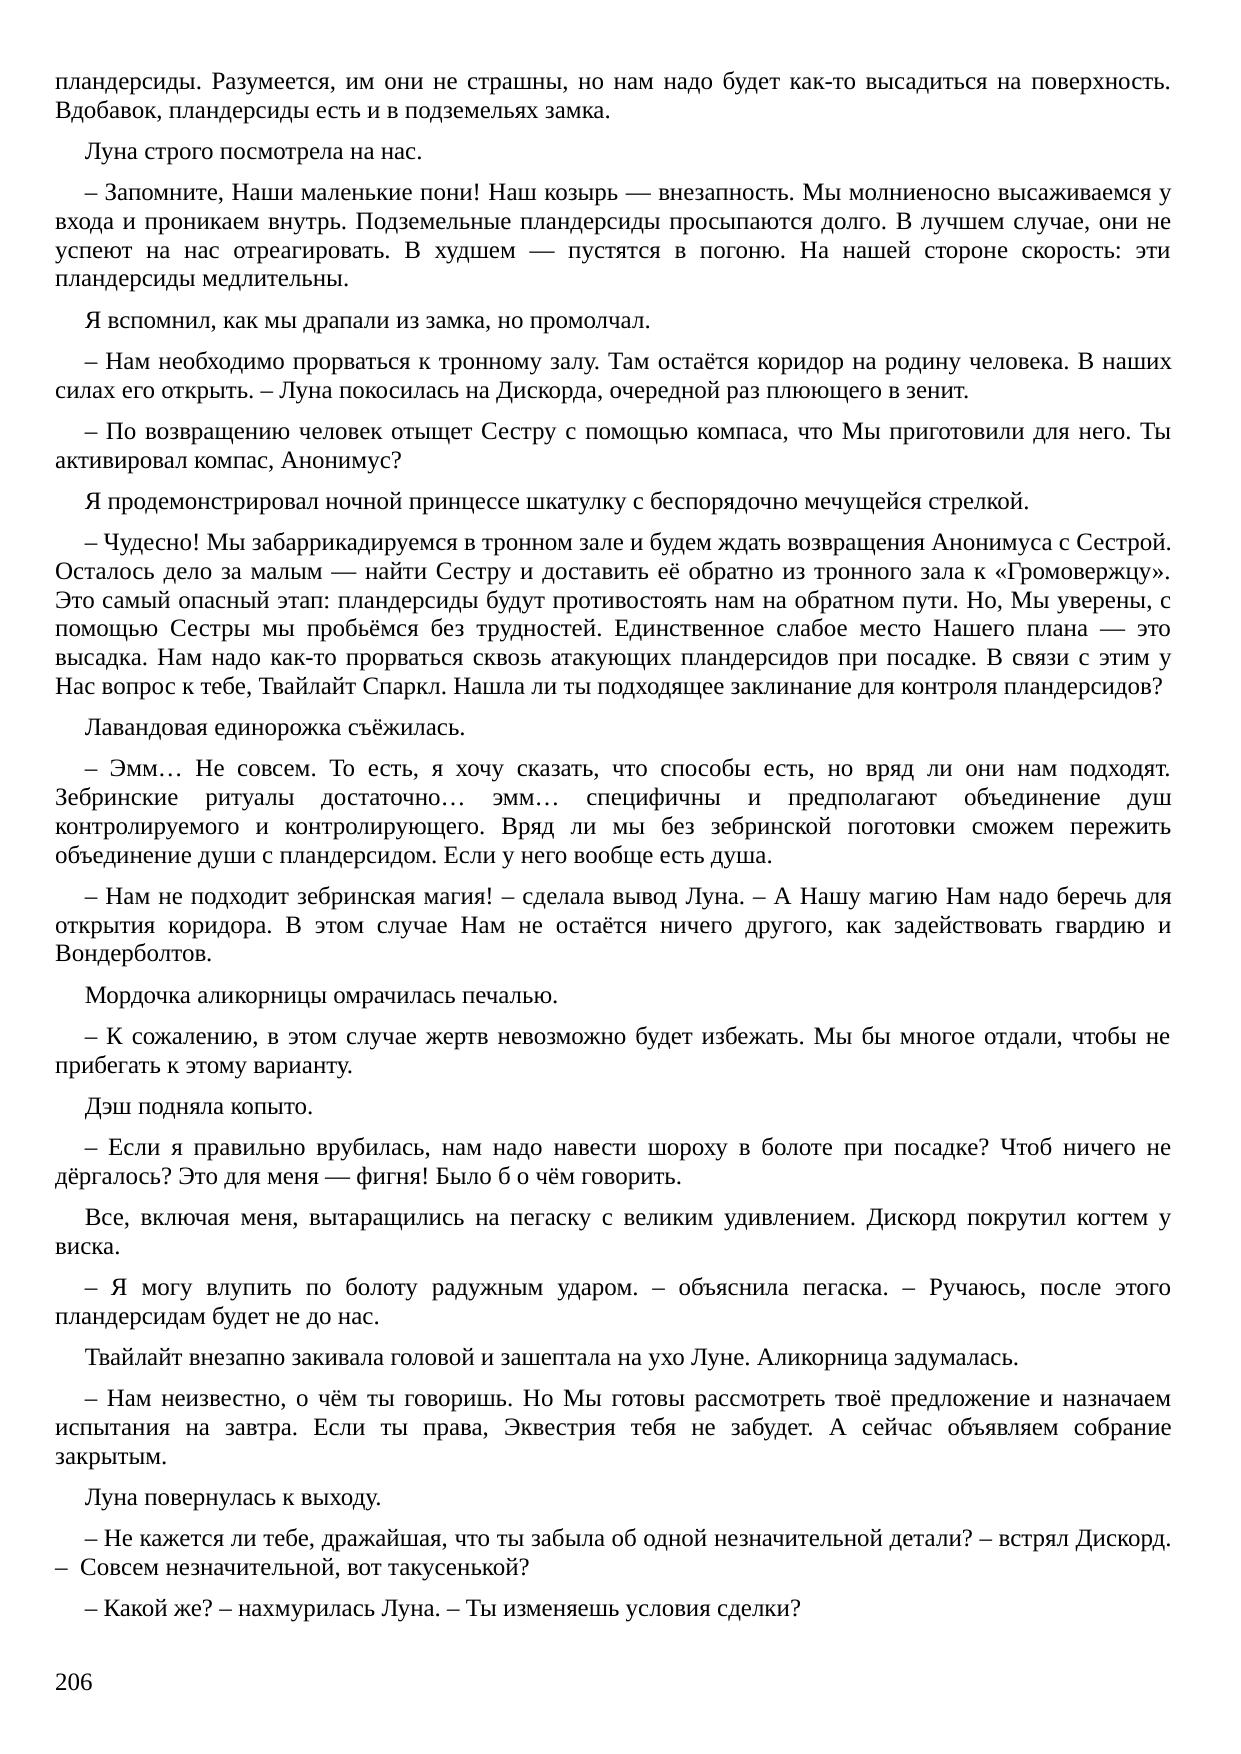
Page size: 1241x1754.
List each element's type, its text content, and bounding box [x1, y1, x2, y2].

text Дэш подняла копыто. [55, 1091, 1173, 1120]
text – Если я правильно врубилась, нам надо навести шороху в болоте при посадке? Чтоб ничего не дёргалось? Это для меня — фигня! Было б о чём говорить. [55, 1132, 1173, 1190]
text – Чудесно! Мы забаррикадируемся в тронном зале и будем ждать возвращения Анонимуса с Сестрой. Осталось дело за малым — найти Сестру и доставить её обратно из тронного зала к «Громовержцу». Это самый опасный этап: пландерсиды будут противостоять нам на обратном пути. Но, Мы уверены, с помощью Сестры мы пробьёмся без трудностей. Единственное слабое место Нашего плана — это высадка. Нам надо как-то прорваться сквозь атакующих пландерсидов при посадке. В связи с этим у Нас вопрос к тебе, Твайлайт Спаркл. Нашла ли ты подходящее заклинание для контроля пландерсидов? [55, 527, 1173, 700]
text – Нам не подходит зебринская магия! – сделала вывод Луна. – А Нашу магию Нам надо беречь для открытия коридора. В этом случае Нам не остаётся ничего другого, как задействовать гвардию и Вондерболтов. [55, 881, 1173, 967]
text – Запомните, Наши маленькие пони! Наш козырь — внезапность. Мы молниеносно высаживаемся у входа и проникаем внутрь. Подземельные пландерсиды просыпаются долго. В лучшем случае, они не успеют на нас отреагировать. В худшем — пустятся в погоню. На нашей стороне скорость: эти пландерсиды медлительны. [55, 177, 1173, 292]
text – Какой же? – нахмурилась Луна. – Ты изменяешь условия сделки? [55, 1593, 1173, 1622]
text – Нам неизвестно, о чём ты говоришь. Но Мы готовы рассмотреть твоё предложение и назначаем испытания на завтра. Если ты права, Эквестрия тебя не забудет. А сейчас объявляем собрание закрытым. [55, 1383, 1173, 1470]
text Мордочка аликорницы омрачилась печалью. [55, 980, 1173, 1008]
text Я вспомнил, как мы драпали из замка, но промолчал. [55, 305, 1173, 333]
text пландерсиды. Разумеется, им они не страшны, но нам надо будет как-то высадиться на поверхность. Вдобавок, пландерсиды есть и в подземельях замка. [55, 66, 1173, 123]
text Все, включая меня, вытаращились на пегаску с великим удивлением. Дискорд покрутил когтем у виска. [55, 1202, 1173, 1260]
text Луна строго посмотрела на нас. [55, 136, 1173, 165]
text Луна повернулась к выходу. [55, 1482, 1173, 1511]
text – Эмм… Не совсем. То есть, я хочу сказать, что способы есть, но вряд ли они нам подходят. Зебринские ритуалы достаточно… эмм… специфичны и предполагают объединение душ контролируемого и контролирующего. Вряд ли мы без зебринской поготовки сможем пережить объединение души с пландерсидом. Если у него вообще есть душа. [55, 753, 1173, 868]
text – Не кажется ли тебе, дражайшая, что ты забыла об одной незначительной детали? – встрял Дискорд. – Совсем незначительной, вот такусенькой? [55, 1523, 1173, 1581]
text – Я могу влупить по болоту радужным ударом. – объяснила пегаска. – Ручаюсь, после этого пландерсидам будет не до нас. [55, 1272, 1173, 1330]
text Лавандовая единорожка съёжилась. [55, 712, 1173, 741]
text Твайлайт внезапно закивала головой и зашептала на ухо Луне. Аликорница задумалась. [55, 1342, 1173, 1371]
text Я продемонстрировал ночной принцессе шкатулку с беспорядочно мечущейся стрелкой. [55, 486, 1173, 515]
text – По возвращению человек отыщет Сестру с помощью компаса, что Мы приготовили для него. Ты активировал компас, Анонимус? [55, 416, 1173, 473]
text – Нам необходимо прорваться к тронному залу. Там остаётся коридор на родину человека. В наших силах его открыть. – Луна покосилась на Дискорда, очередной раз плюющего в зенит. [55, 346, 1173, 403]
text – К сожалению, в этом случае жертв невозможно будет избежать. Мы бы многое отдали, чтобы не прибегать к этому варианту. [55, 1021, 1173, 1078]
